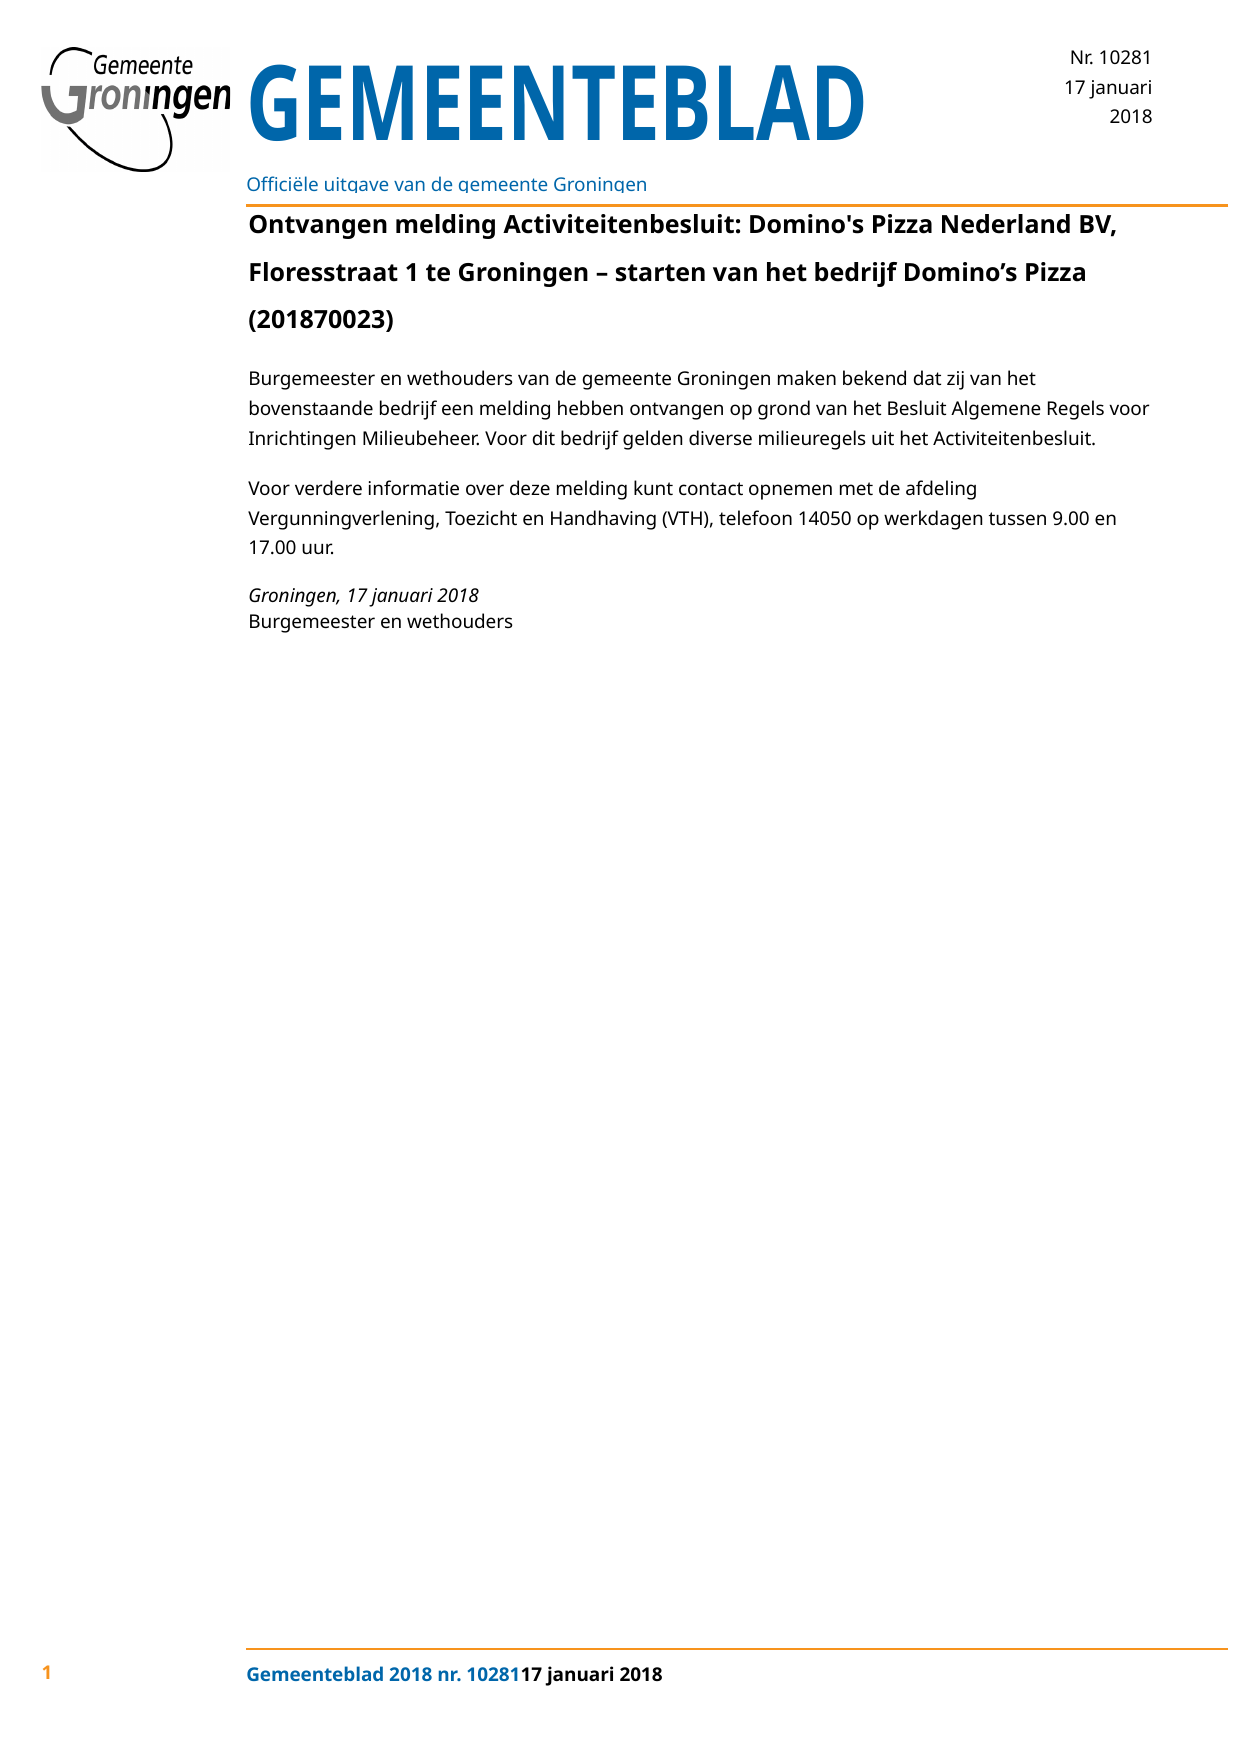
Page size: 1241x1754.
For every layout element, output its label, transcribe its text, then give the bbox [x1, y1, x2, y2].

text Burgemeester en wethouders [248, 608, 1152, 633]
text Voor verdere informatie over deze melding kunt contact opnemen met de afdeling Vergunningverlening, Toezicht en Handhaving (VTH), telefoon 14050 op werkdagen tussen 9.00 en 17.00 uur. [248, 475, 1152, 560]
picture [41, 47, 231, 172]
text Ontvangen melding Activiteitenbesluit: Domino's Pizza Nederland BV, Floresstraat 1 te Groningen – starten van het bedrijf Domino’s Pizza (201870023) [248, 207, 1152, 336]
text Groningen, 17 januari 2018 [248, 582, 1152, 608]
text Burgemeester en wethouders van de gemeente Groningen maken bekend dat zij van het bovenstaande bedrijf een melding hebben ontvangen op grond van het Besluit Algemene Regels voor Inrichtingen Milieubeheer. Voor dit bedrijf gelden diverse milieuregels uit het Activiteitenbesluit. [248, 366, 1152, 450]
